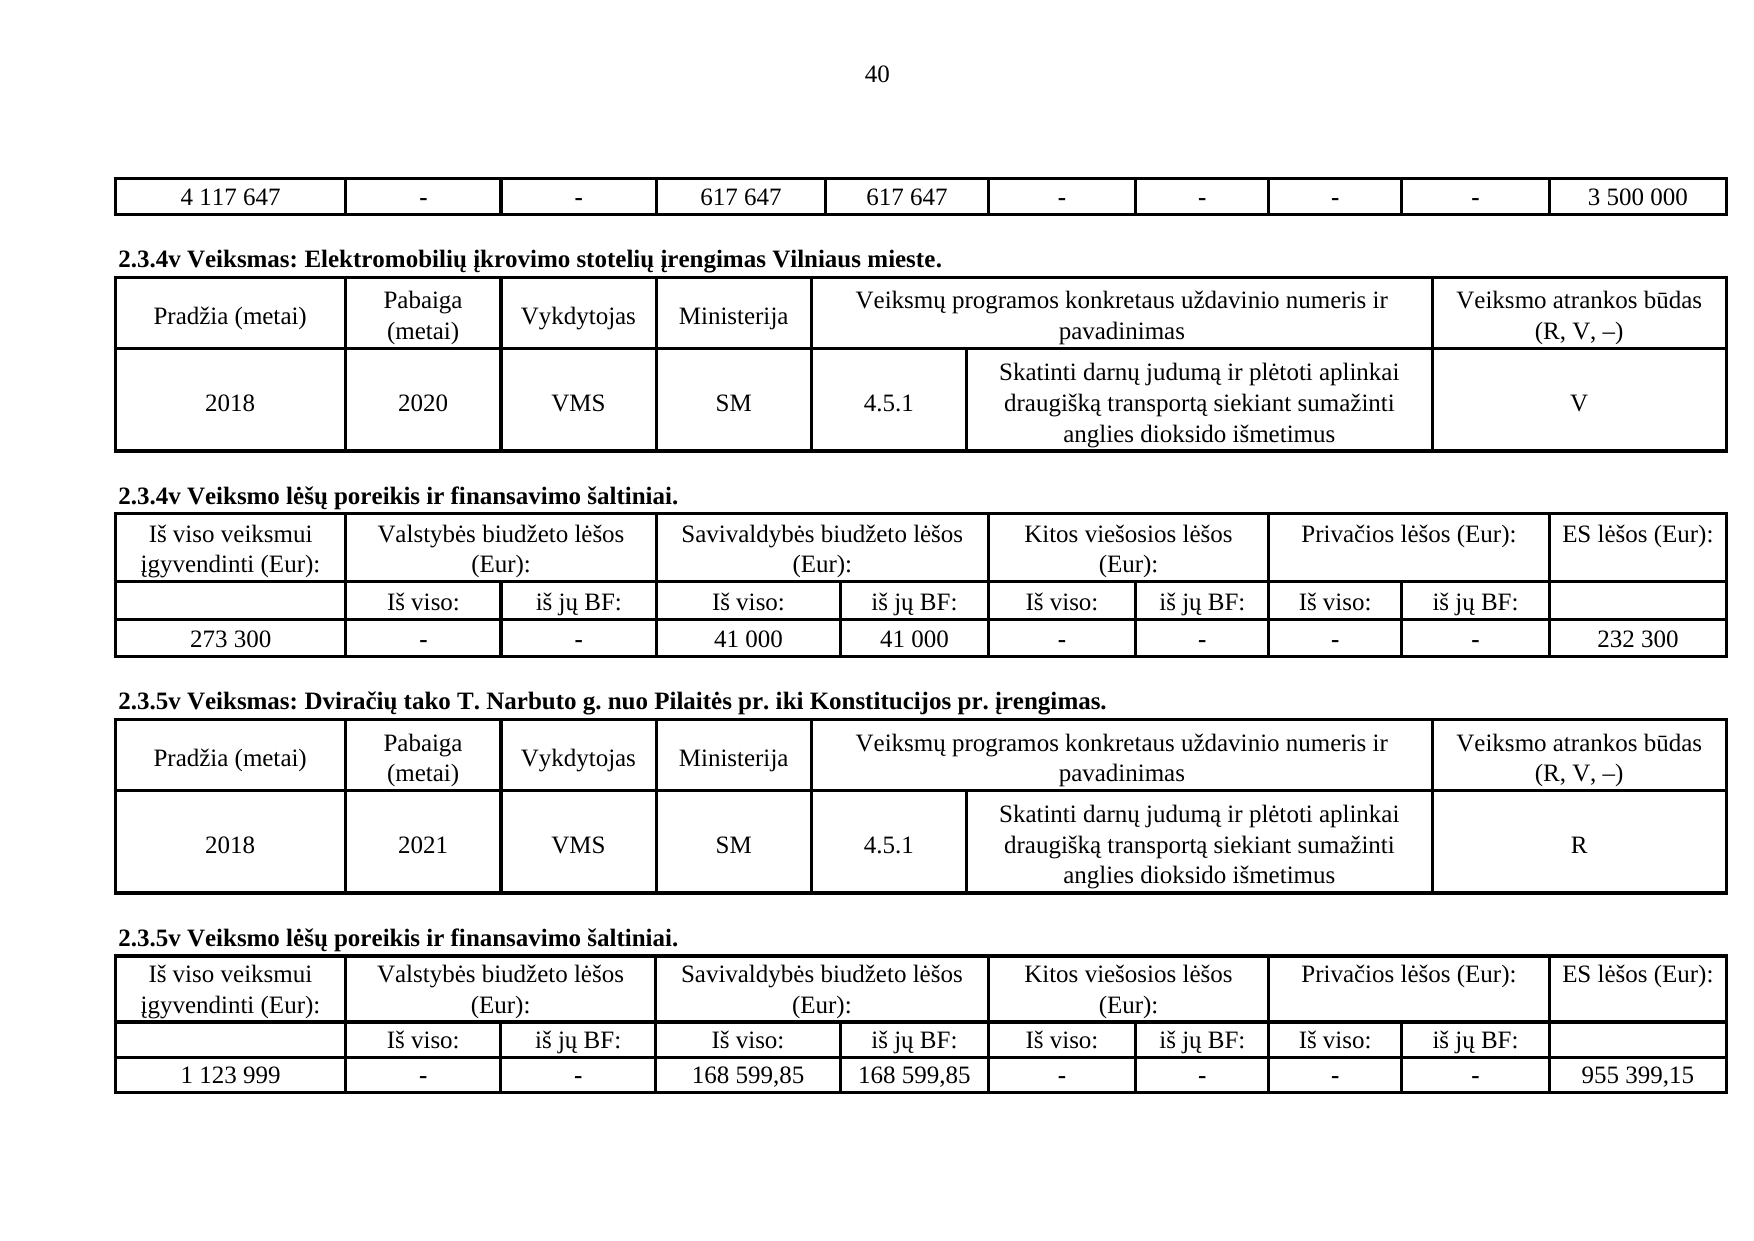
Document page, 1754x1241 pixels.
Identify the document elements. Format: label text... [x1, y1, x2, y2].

table_cell iš jų BF: [1403, 1024, 1548, 1056]
table_cell Skatinti darnų judumą ir plėtoti aplinkai draugišką transportą siekiant sumažinti anglies dioksido išmetimus [968, 792, 1431, 891]
table_cell Iš viso: [1270, 583, 1400, 617]
table_cell - [1137, 180, 1267, 213]
table_cell Iš viso: [657, 1024, 839, 1056]
table_header Veiksmų programos konkretaus uždavinio numeris ir pavadinimas [813, 279, 1431, 347]
table_cell 3 500 000 [1551, 180, 1725, 213]
table_cell V [1434, 350, 1725, 449]
table_cell - [1270, 1059, 1400, 1091]
table_header Veiksmo atrankos būdas (R, V, –) [1434, 721, 1725, 789]
table_cell iš jų BF: [1137, 583, 1267, 617]
table_cell Iš viso: [658, 583, 839, 617]
table_cell [117, 1024, 344, 1056]
table_cell - [1403, 180, 1548, 213]
table_header Valstybės biudžeto lėšos (Eur): [347, 958, 654, 1020]
table_cell 955 399,15 [1551, 1059, 1725, 1091]
table_header Ministerija [658, 721, 810, 789]
table_cell [117, 583, 344, 617]
table_cell Iš viso: [990, 1024, 1134, 1056]
text 2.3.4v Veiksmas: Elektromobilių įkrovimo stotelių įrengimas Vilniaus mieste. [118, 244, 1636, 273]
table_cell - [347, 621, 499, 654]
table_header Pabaiga (metai) [347, 279, 499, 347]
table_cell 2020 [347, 350, 499, 449]
table_header Privačios lėšos (Eur): [1270, 958, 1548, 1020]
table_cell iš jų BF: [503, 583, 655, 617]
table_cell R [1434, 792, 1725, 891]
table_cell 4.5.1 [813, 792, 965, 891]
table_cell iš jų BF: [842, 583, 987, 617]
table_header ES lėšos (Eur): [1551, 515, 1725, 580]
table_cell 617 647 [827, 180, 987, 213]
table_cell - [347, 180, 499, 213]
table_header Veiksmo atrankos būdas (R, V, –) [1434, 279, 1725, 347]
table_header Privačios lėšos (Eur): [1270, 515, 1548, 580]
table_header Ministerija [658, 279, 810, 347]
table_header Pradžia (metai) [117, 721, 344, 789]
table_cell 2021 [347, 792, 499, 891]
table_cell SM [658, 792, 810, 891]
table_header Kitos viešosios lėšos (Eur): [990, 958, 1267, 1020]
table_header Kitos viešosios lėšos (Eur): [990, 515, 1267, 580]
table_cell Iš viso: [347, 1024, 499, 1056]
table_header ES lėšos (Eur): [1551, 958, 1725, 1020]
table_cell 41 000 [842, 621, 987, 654]
table_cell iš jų BF: [842, 1024, 987, 1056]
table_cell - [990, 180, 1134, 213]
table_cell iš jų BF: [502, 1024, 654, 1056]
table_cell 1 123 999 [117, 1059, 344, 1091]
table_cell - [347, 1059, 499, 1091]
table_cell 273 300 [117, 621, 344, 654]
table_cell 232 300 [1551, 621, 1725, 654]
text 2.3.5v Veiksmo lėšų poreikis ir finansavimo šaltiniai. [118, 923, 1636, 952]
table_cell Skatinti darnų judumą ir plėtoti aplinkai draugišką transportą siekiant sumažinti anglies dioksido išmetimus [968, 350, 1431, 449]
table_cell 4.5.1 [813, 350, 965, 449]
table_cell - [1270, 180, 1400, 213]
table_cell - [990, 1059, 1134, 1091]
table_cell - [1137, 1059, 1267, 1091]
table_cell 2018 [117, 350, 344, 449]
table_header Pabaiga (metai) [347, 721, 499, 789]
table_header Vykdytojas [503, 279, 655, 347]
table_cell VMS [503, 792, 655, 891]
table_cell - [990, 621, 1134, 654]
table_cell - [1270, 621, 1400, 654]
table_header Pradžia (metai) [117, 279, 344, 347]
table_cell iš jų BF: [1137, 1024, 1267, 1056]
table_cell Iš viso: [347, 583, 499, 617]
table_cell 41 000 [658, 621, 839, 654]
text 2.3.5v Veiksmas: Dviračių tako T. Narbuto g. nuo Pilaitės pr. iki Konstitucijos pr. įrengimas. [118, 686, 1636, 715]
table_cell - [503, 621, 655, 654]
table_cell Iš viso: [1270, 1024, 1400, 1056]
text 2.3.4v Veiksmo lėšų poreikis ir finansavimo šaltiniai. [118, 481, 1636, 510]
table_header Veiksmų programos konkretaus uždavinio numeris ir pavadinimas [813, 721, 1431, 789]
table_header Vykdytojas [503, 721, 655, 789]
table_cell SM [658, 350, 810, 449]
table_header Valstybės biudžeto lėšos (Eur): [347, 515, 655, 580]
table_cell 168 599,85 [657, 1059, 839, 1091]
table_cell [1551, 583, 1725, 617]
table_cell 617 647 [658, 180, 824, 213]
table_header Iš viso veiksmui įgyvendinti (Eur): [117, 958, 344, 1020]
table_cell - [503, 180, 655, 213]
table_cell Iš viso: [990, 583, 1134, 617]
table_cell - [1137, 621, 1267, 654]
table_header Iš viso veiksmui įgyvendinti (Eur): [117, 515, 344, 580]
table_header Savivaldybės biudžeto lėšos (Eur): [657, 958, 987, 1020]
table_cell 4 117 647 [117, 180, 344, 213]
table_cell 2018 [117, 792, 344, 891]
table_cell iš jų BF: [1403, 583, 1548, 617]
table_cell - [502, 1059, 654, 1091]
table_cell - [1403, 621, 1548, 654]
table_cell - [1403, 1059, 1548, 1091]
table_header Savivaldybės biudžeto lėšos (Eur): [658, 515, 987, 580]
table_cell [1551, 1024, 1725, 1056]
table_cell VMS [503, 350, 655, 449]
table_cell 168 599,85 [842, 1059, 987, 1091]
